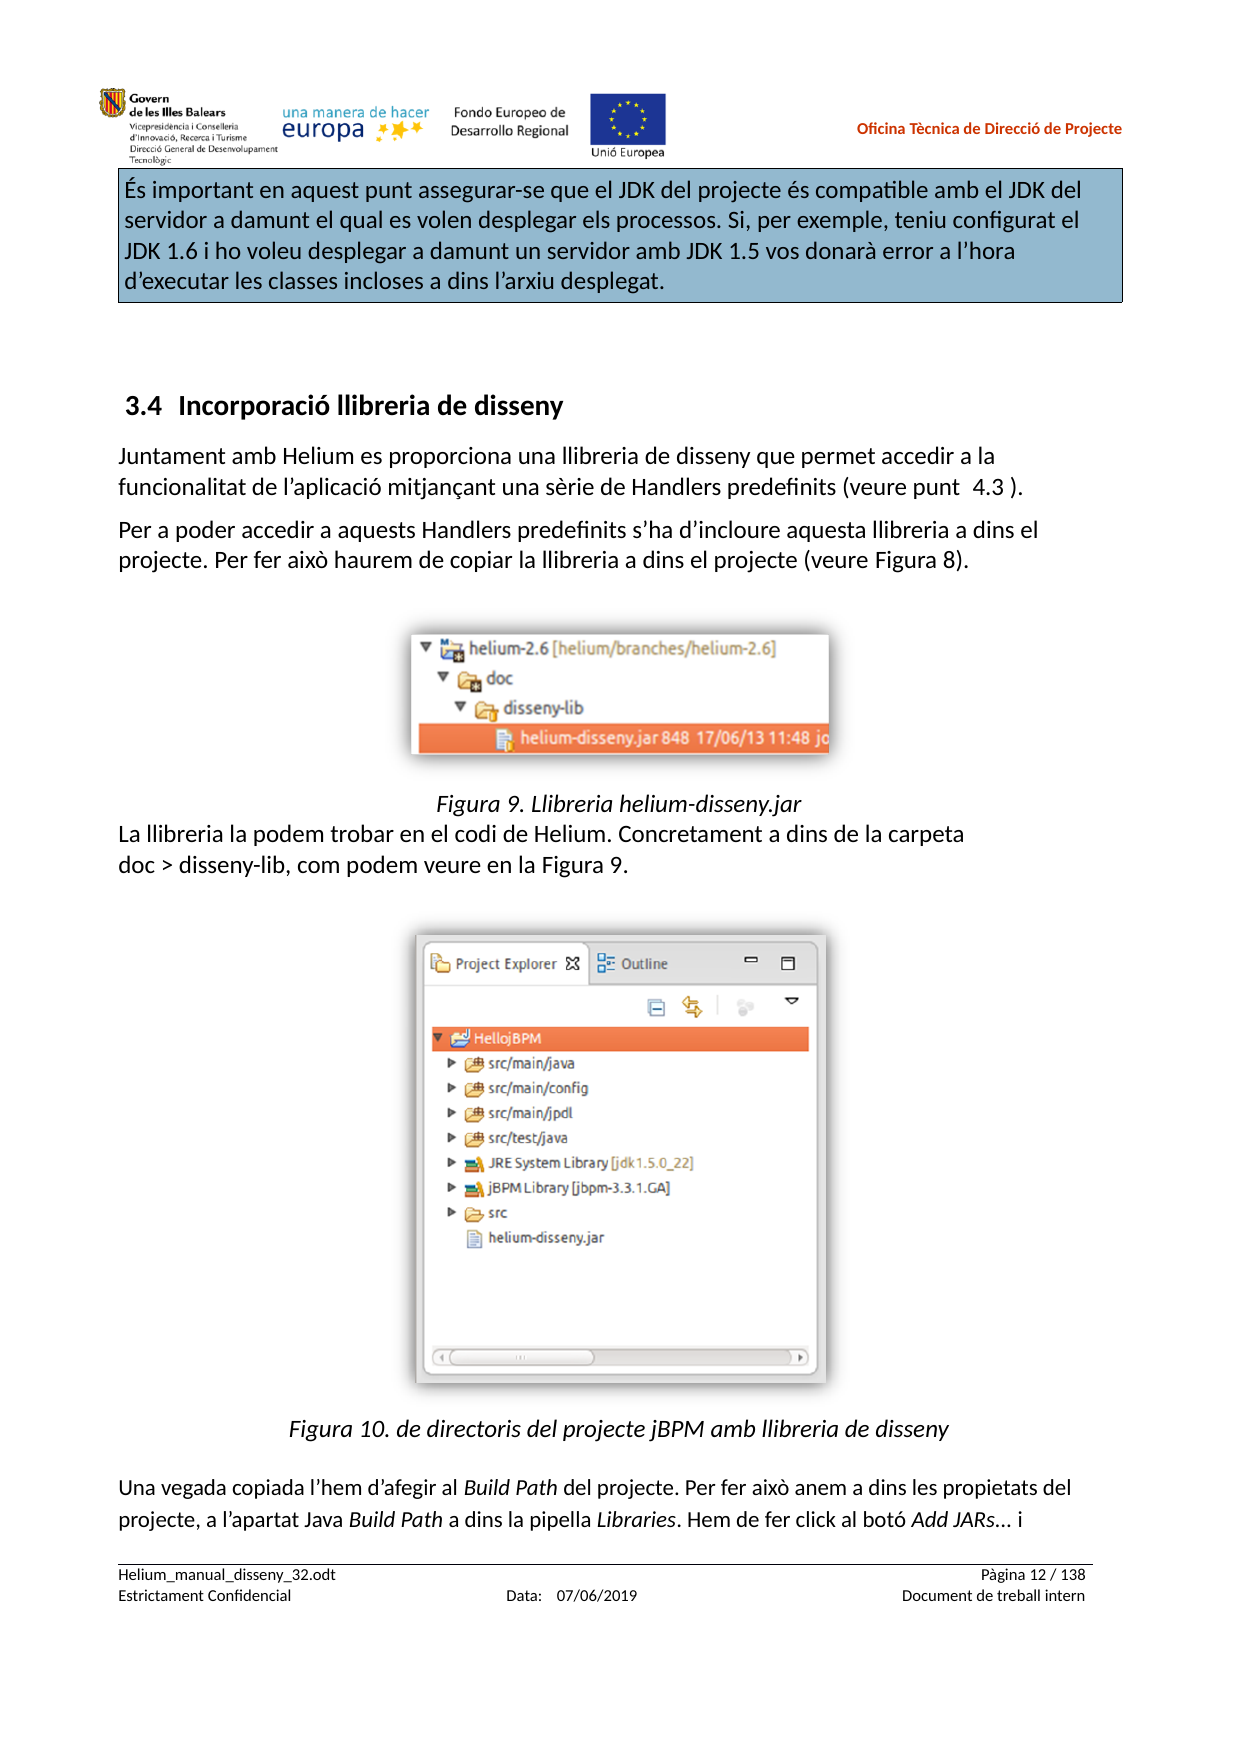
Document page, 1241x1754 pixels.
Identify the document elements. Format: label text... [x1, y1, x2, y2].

text Una vegada copiada l’hem d’afegir al Build Path del projecte. Per fer això anem a dins les propietats del projecte, a l’apartat Java Build Path a dins la pipella Libraries. Hem de fer click al botó Add JARs... i [118, 1411, 1122, 1533]
text Figura 10. de directoris del projecte jBPM amb llibreria de disseny [273, 1411, 967, 1443]
text Per a poder accedir a aquests Handlers predefinits s’ha d’incloure aquesta llibreria a dins el projecte. Per fer això haurem de copiar la llibreria a dins el projecte (veure Figura 8). [118, 514, 1122, 575]
picture [99, 87, 668, 166]
picture [377, 600, 863, 789]
text La llibreria la podem trobar en el codi de Helium. Concretament a dins de la carpeta doc > disseny-lib, com podem veure en la Figura 9. [118, 786, 1122, 880]
text Juntament amb Helium es proporciona una llibreria de disseny que permet accedir a la funcionalitat de l’aplicació mitjançant una sèrie de Handlers predefinits (veure punt 4.3). [118, 441, 1122, 502]
text És important en aquest punt assegurar-se que el JDK del projecte és compatible amb el JDK del servidor a damunt el qual es volen desplegar els processos. Si, per exemple, teniu configurat el JDK 1.6 i ho voleu desplegar a damunt un servidor amb JDK 1.5 vos donarà error a l’hora d’executar les classes incloses a dins l’arxiu desplegat. [119, 169, 1122, 302]
picture [384, 904, 856, 1413]
text Figura 9. Llibreria helium-disseny.jar [378, 789, 863, 819]
subtitle Incorporació llibreria de disseny [118, 387, 1122, 423]
